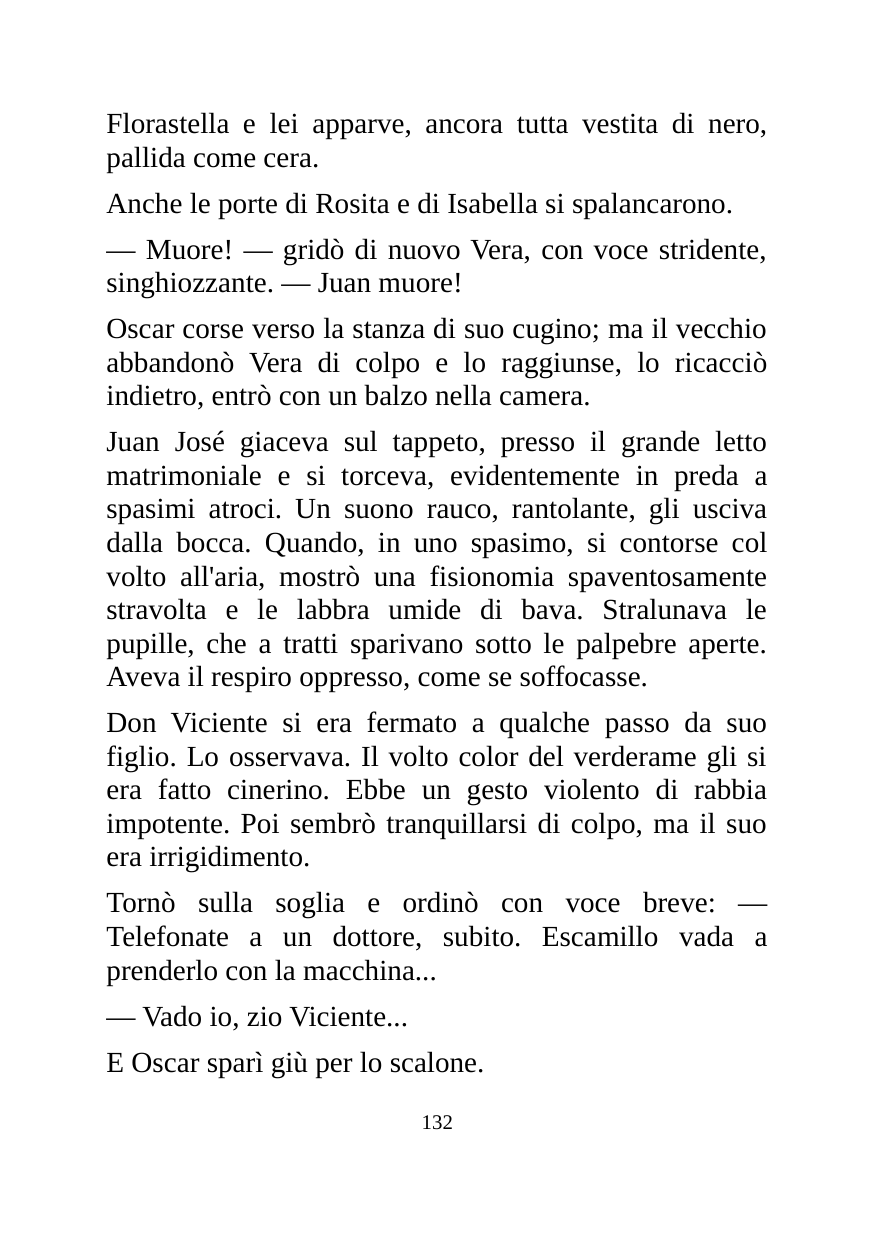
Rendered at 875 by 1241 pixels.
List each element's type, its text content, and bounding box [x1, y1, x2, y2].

text — Vado io, zio Viciente... [106, 999, 768, 1032]
text Tornò sulla soglia e ordinò con voce breve: — Telefonate a un dottore, subito. Escamillo vada a prenderlo con la macchina... [106, 886, 768, 986]
text E Oscar sparì giù per lo scalone. [106, 1045, 768, 1078]
text Florastella e lei apparve, ancora tutta vestita di nero, pallida come cera. [106, 106, 768, 173]
text — Muore! — gridò di nuovo Vera, con voce stridente, singhiozzante. — Juan muore! [106, 232, 768, 299]
text Oscar corse verso la stanza di suo cugino; ma il vecchio abbandonò Vera di colpo e lo raggiunse, lo ricacciò indietro, entrò con un balzo nella camera. [106, 311, 768, 412]
text Anche le porte di Rosita e di Isabella si spalancarono. [106, 186, 768, 219]
text Juan José giaceva sul tappeto, presso il grande letto matrimoniale e si torceva, evidentemente in preda a spasimi atroci. Un suono rauco, rantolante, gli usciva dalla bocca. Quando, in uno spasimo, si contorse col volto all'aria, mostrò una fisionomia spaventosamente stravolta e le labbra umide di bava. Stralunava le pupille, che a tratti sparivano sotto le palpebre aperte. Aveva il respiro oppresso, come se soffocasse. [106, 424, 768, 693]
text Don Viciente si era fermato a qualche passo da suo figlio. Lo osservava. Il volto color del verderame gli si era fatto cinerino. Ebbe un gesto violento di rabbia impotente. Poi sembrò tranquillarsi di colpo, ma il suo era irrigidimento. [106, 705, 768, 873]
